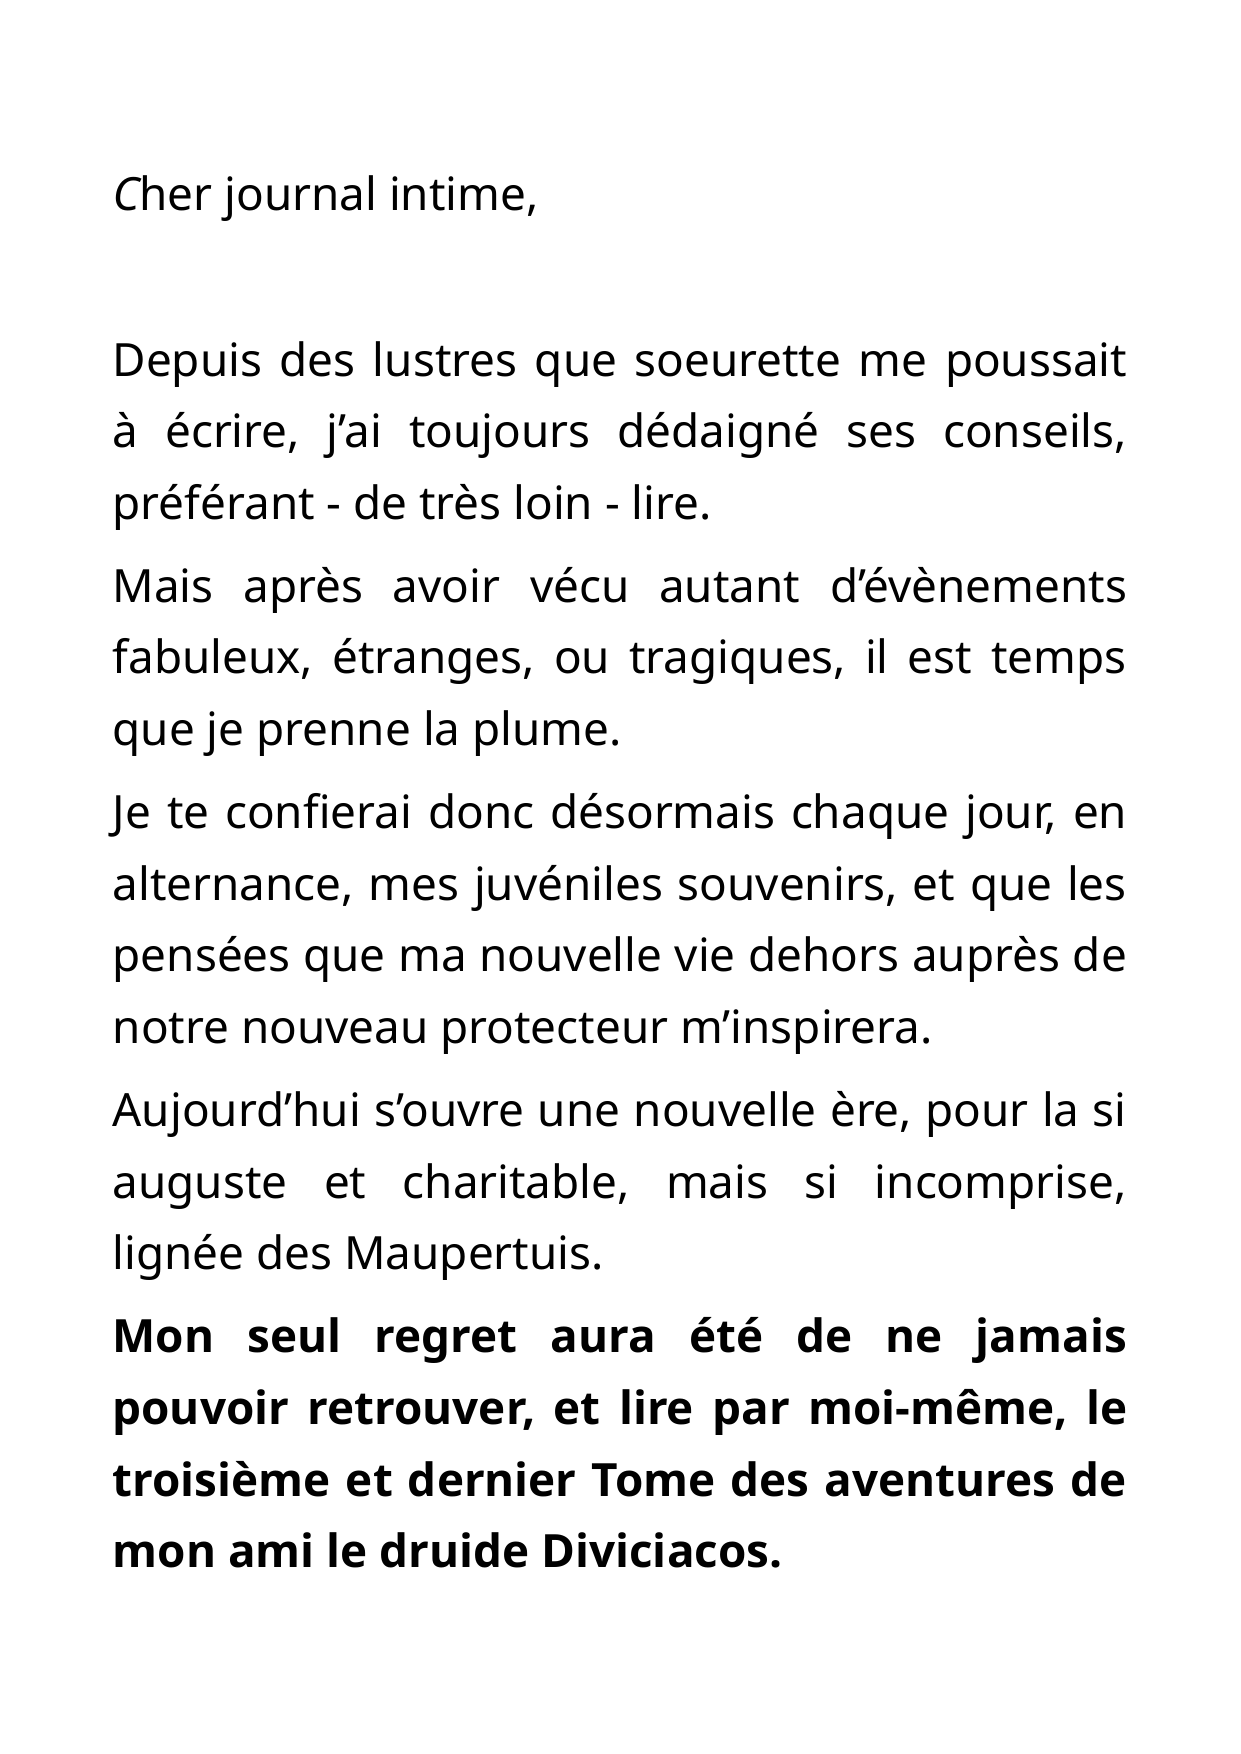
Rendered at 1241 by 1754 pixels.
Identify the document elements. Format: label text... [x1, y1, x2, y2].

text Aujourd’hui s’ouvre une nouvelle ère, pour la si auguste et charitable, mais si incomprise, lignée des Maupertuis. [112, 1077, 1128, 1283]
text Cher journal intime, [112, 161, 1128, 224]
text Mon seul regret aura été de ne jamais pouvoir retrouver, et lire par moi-même, le troisième et dernier Tome des aventures de mon ami le druide Diviciacos. [112, 1304, 1128, 1581]
text Je te confierai donc désormais chaque jour, en alternance, mes juvéniles souvenirs, et que les pensées que ma nouvelle vie dehors auprès de notre nouveau protecteur m’inspirera. [112, 779, 1128, 1057]
text Depuis des lustres que soeurette me poussait à écrire, j’ai toujours dédaigné ses conseils, préférant - de très loin - lire. [112, 327, 1128, 533]
text Mais après avoir vécu autant d’évènements fabuleux, étranges, ou tragiques, il est temps que je prenne la plume. [112, 553, 1128, 759]
